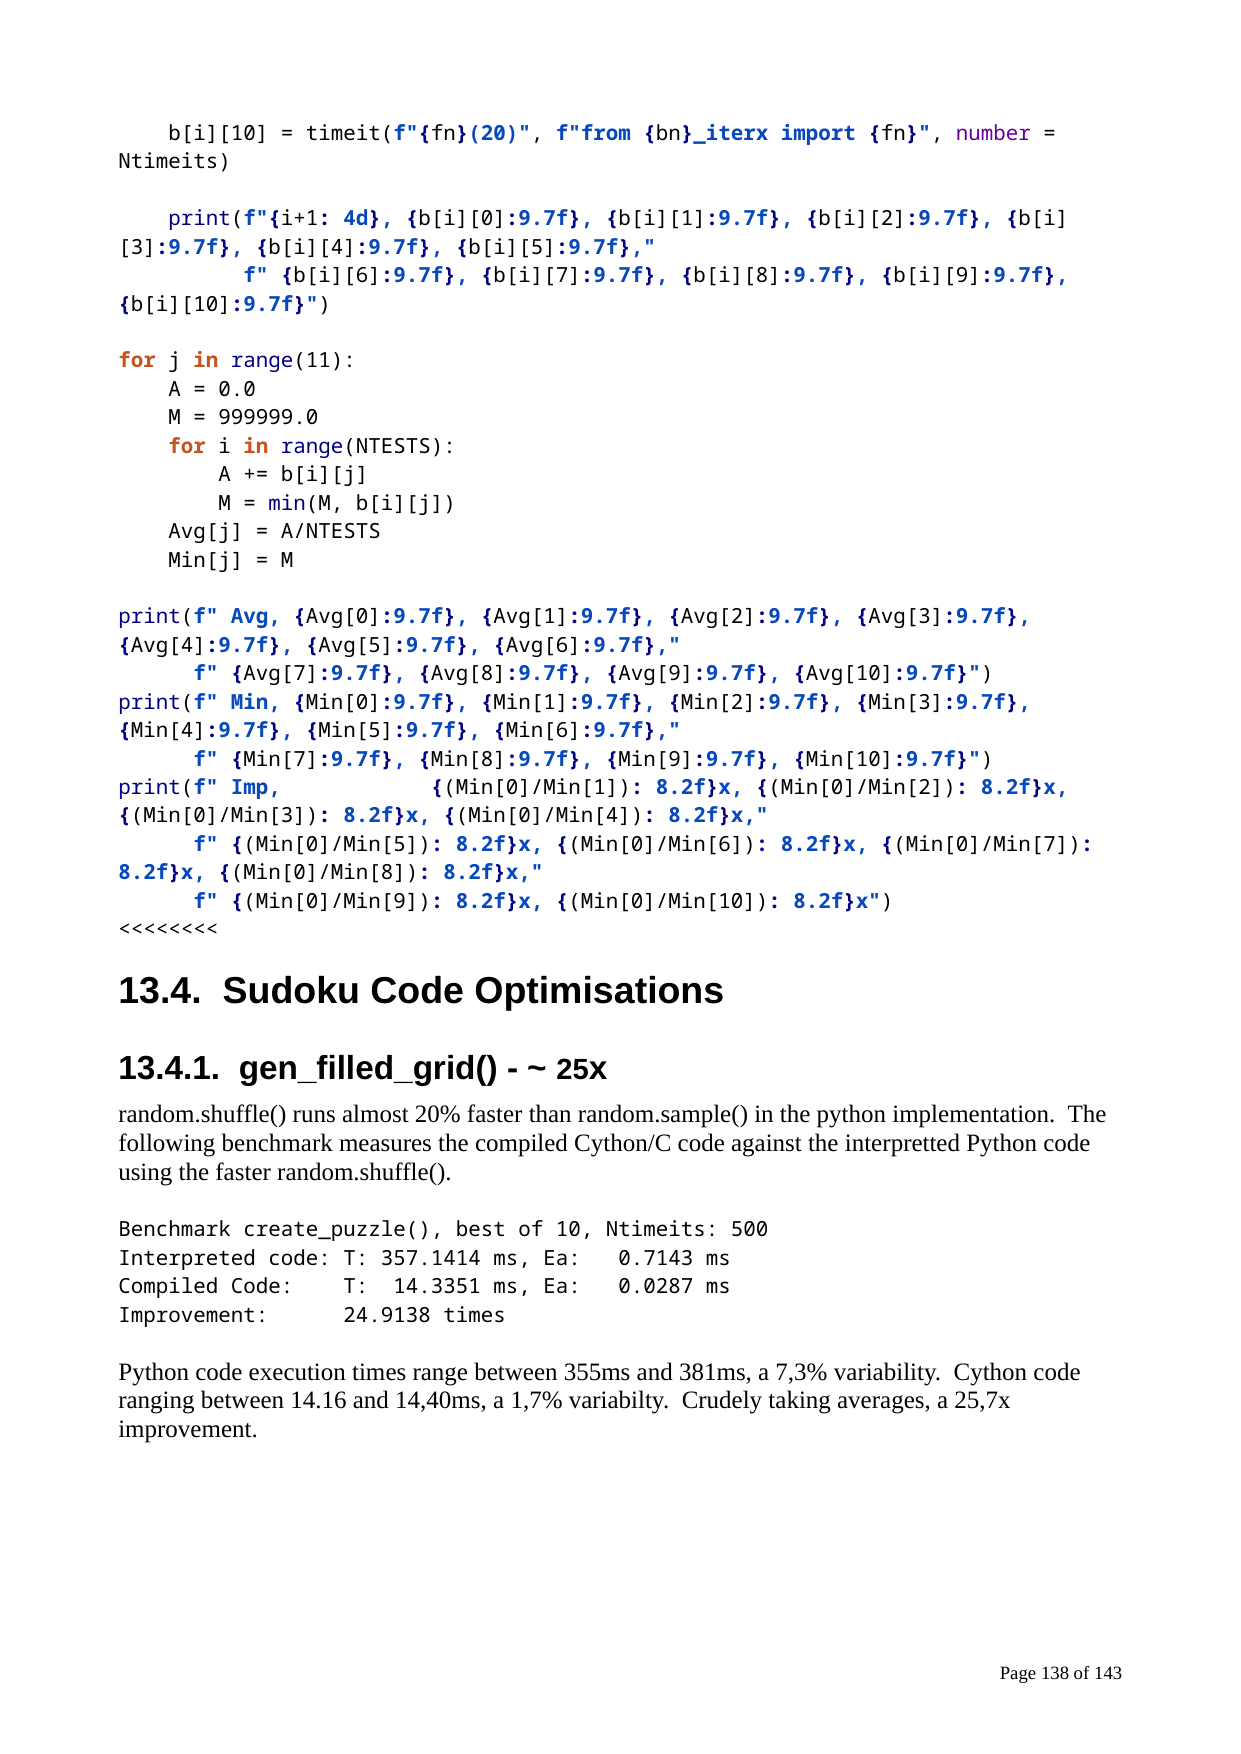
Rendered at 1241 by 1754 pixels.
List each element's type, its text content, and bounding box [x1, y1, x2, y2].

text Interpreted code: T: 357.1414 ms, Ea: 0.7143 ms [118, 1243, 1122, 1271]
text Benchmark create_puzzle(), best of 10, Ntimeits: 500 [118, 1214, 1122, 1243]
text b[i][10] = timeit(f"{fn}(20)", f"from {bn}_iterx import {fn}", number = Ntimeits) print(f"{i+1: 4d}, {b[i][0]:9.7f}, {b[i][1]:9.7f}, {b[i][2]:9.7f}, {b[i][3]:9.7f}, {b[i][4]:9.7f}, {b[i][5]:9.7f}," f" {b[i][6]:9.7f}, {b[i][7]:9.7f}, {b[i][8]:9.7f}, {b[i][9]:9.7f}, {b[i][10]:9.7f}") for j in range(11): A = 0.0 M = 999999.0 for i in range(NTESTS): A += b[i][j] M = min(M, b[i][j]) Avg[j] = A/NTESTS Min[j] = M print(f" Avg, {Avg[0]:9.7f}, {Avg[1]:9.7f}, {Avg[2]:9.7f}, {Avg[3]:9.7f}, {Avg[4]:9.7f}, {Avg[5]:9.7f}, {Avg[6]:9.7f}," f" {Avg[7]:9.7f}, {Avg[8]:9.7f}, {Avg[9]:9.7f}, {Avg[10]:9.7f}") print(f" Min, {Min[0]:9.7f}, {Min[1]:9.7f}, {Min[2]:9.7f}, {Min[3]:9.7f}, {Min[4]:9.7f}, {Min[5]:9.7f}, {Min[6]:9.7f}," f" {Min[7]:9.7f}, {Min[8]:9.7f}, {Min[9]:9.7f}, {Min[10]:9.7f}") print(f" Imp, {(Min[0]/Min[1]): 8.2f}x, {(Min[0]/Min[2]): 8.2f}x, {(Min[0]/Min[3]): 8.2f}x, {(Min[0]/Min[4]): 8.2f}x," f" {(Min[0]/Min[5]): 8.2f}x, {(Min[0]/Min[6]): 8.2f}x, {(Min[0]/Min[7]): 8.2f}x, {(Min[0]/Min[8]): 8.2f}x," f" {(Min[0]/Min[9]): 8.2f}x, {(Min[0]/Min[10]): 8.2f}x") [118, 118, 1122, 914]
text random.shuffle() runs almost 20% faster than random.sample() in the python implementation. The following benchmark measures the compiled Cython/C code against the interpretted Python code using the faster random.shuffle(). [118, 1099, 1122, 1186]
text Python code execution times range between 355ms and 381ms, a 7,3% variability. Cython code ranging between 14.16 and 14,40ms, a 1,7% variabilty. Crudely taking averages, a 25,7x improvement. [118, 1357, 1122, 1443]
subtitle gen_filled_grid() - ~ 25x [118, 1048, 1122, 1087]
text Improvement: 24.9138 times [118, 1300, 1122, 1328]
subtitle Sudoku Code Optimisations [118, 968, 1122, 1011]
text <<<<<<<< [118, 914, 1122, 943]
text Compiled Code: T: 14.3351 ms, Ea: 0.0287 ms [118, 1271, 1122, 1300]
